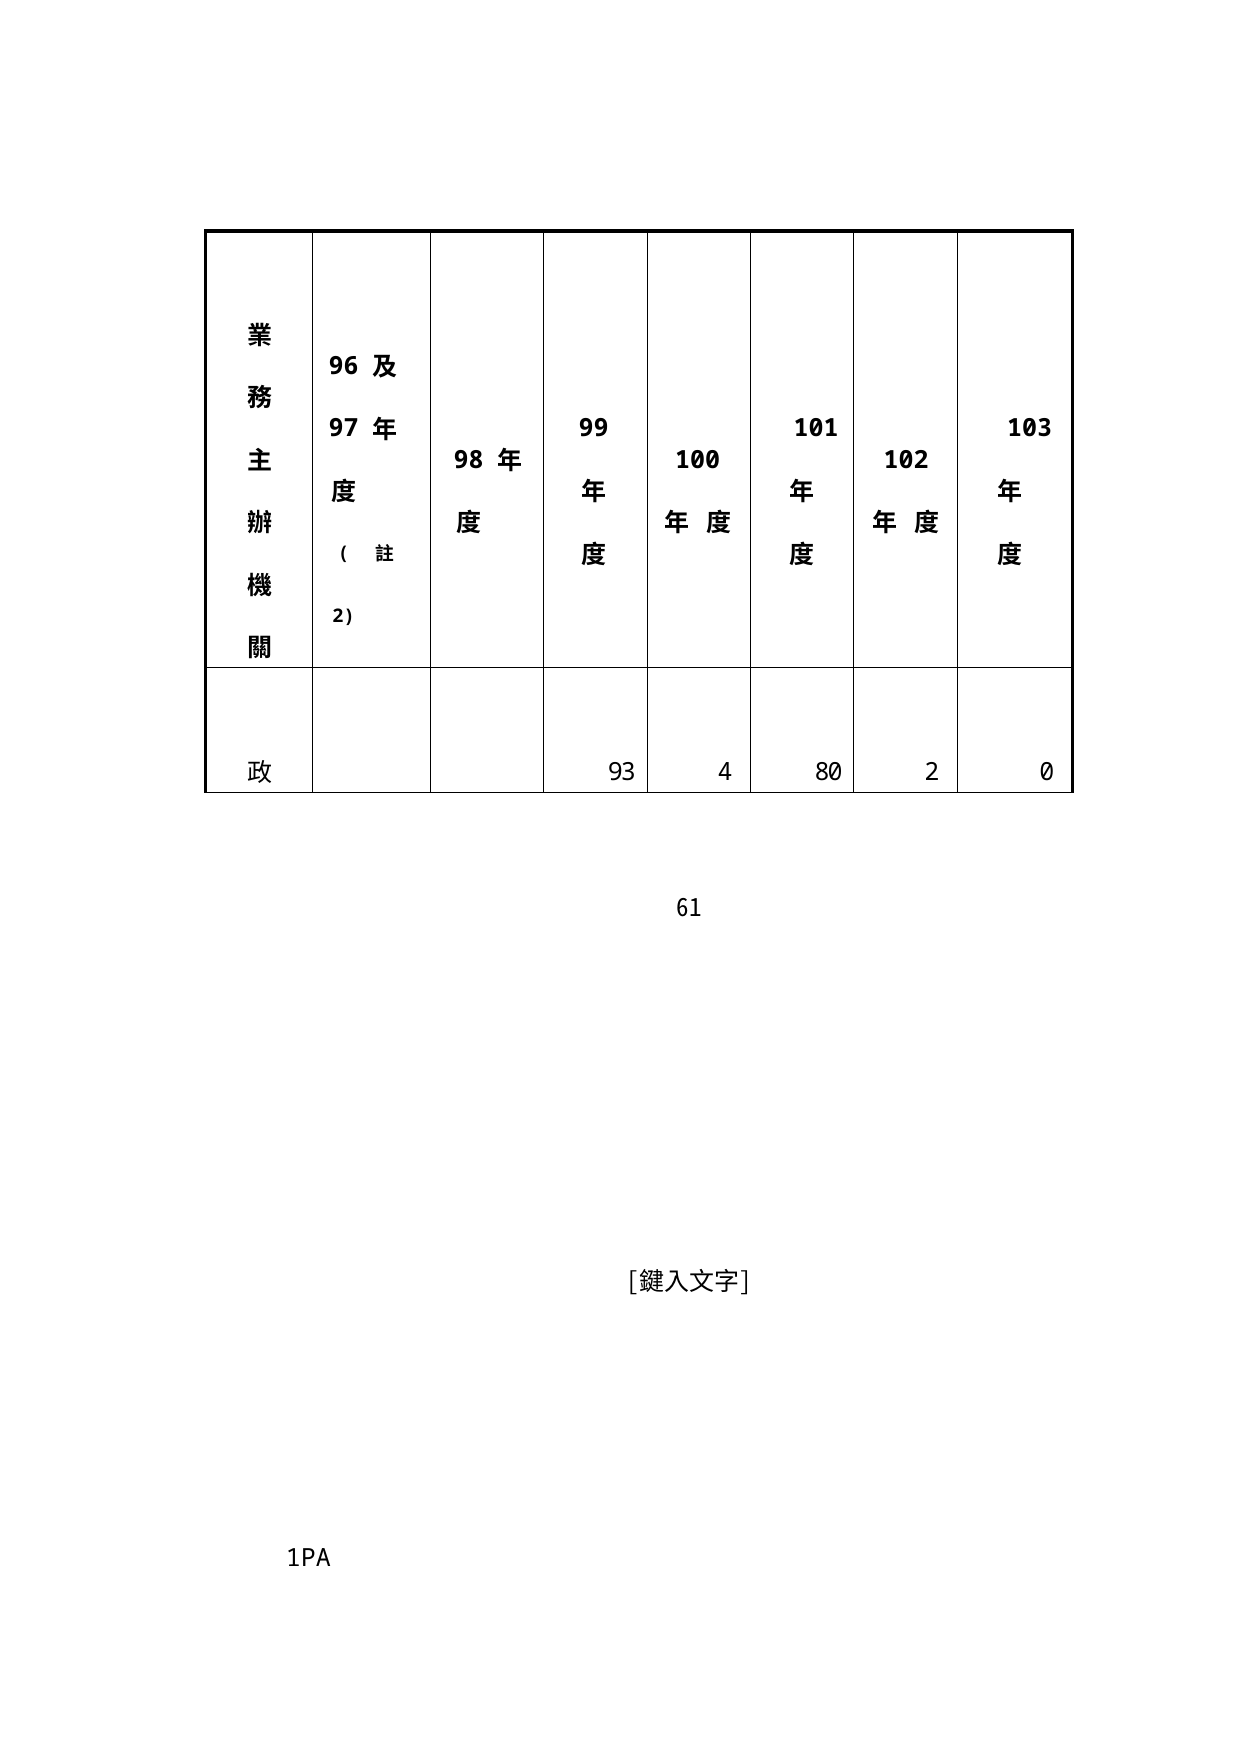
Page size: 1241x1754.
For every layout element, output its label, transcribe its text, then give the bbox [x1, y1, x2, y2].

table_cell [431, 668, 543, 792]
table_cell 4 [648, 668, 750, 792]
table_cell 93 [544, 668, 647, 792]
table_header 96及97年度(註2) [313, 233, 430, 667]
table_header 103年度 [958, 233, 1071, 667]
table_cell 80 [751, 668, 853, 792]
table_header 100年度 [648, 233, 750, 667]
table_header 102年度 [854, 233, 957, 667]
table_header 業務主辦機關 [207, 233, 312, 667]
table_cell 2 [854, 668, 957, 792]
table_header 98年度 [431, 233, 543, 667]
table_cell [313, 668, 430, 792]
table_cell 政 [207, 668, 312, 792]
table_header 99年度 [544, 233, 647, 667]
table_header 101年度 [751, 233, 853, 667]
table_cell 0 [958, 668, 1071, 792]
